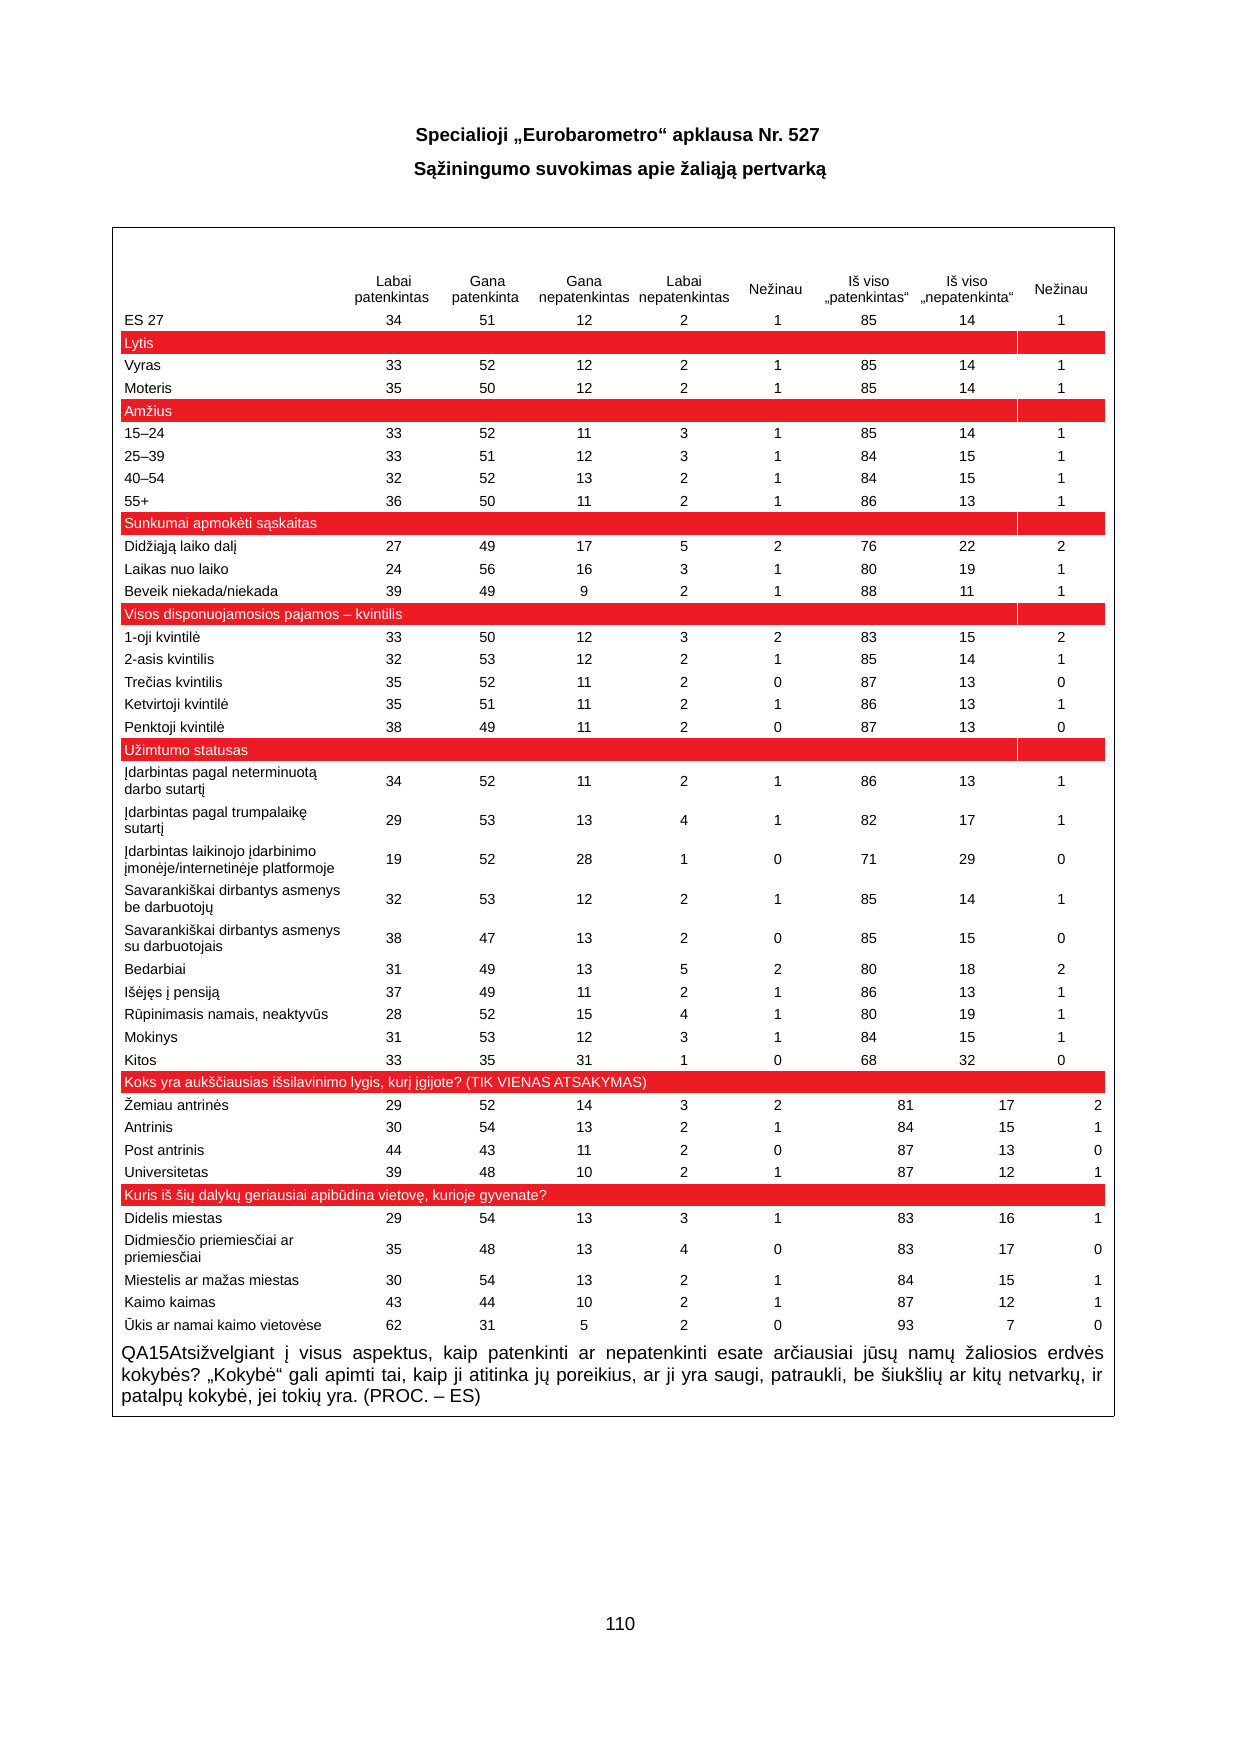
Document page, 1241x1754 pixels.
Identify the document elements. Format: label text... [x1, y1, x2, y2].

table_header Labai nepatenkintas [634, 270, 734, 309]
table_cell 28 [534, 840, 634, 879]
table_cell Kitos [121, 1048, 347, 1071]
table_cell 0 [734, 1139, 821, 1161]
table_cell 25–39 [121, 445, 347, 467]
table_cell 17 [916, 1094, 1017, 1116]
table_cell 3 [634, 558, 734, 580]
table_cell 13 [534, 467, 634, 490]
table_header [121, 270, 347, 309]
table_cell 1 [734, 309, 821, 331]
table_cell [916, 512, 1017, 535]
table_cell Rūpinimasis namais, neaktyvūs [121, 1003, 347, 1026]
table_cell 1 [1018, 558, 1105, 580]
table_cell 1 [1018, 648, 1105, 671]
table_cell 13 [916, 490, 1017, 512]
table_cell 11 [534, 761, 634, 800]
table_cell 0 [734, 840, 821, 879]
table_cell 29 [347, 1206, 440, 1229]
table_cell 1 [734, 980, 821, 1003]
table_cell 14 [916, 377, 1017, 399]
table_cell 2 [634, 309, 734, 331]
table_cell 52 [440, 354, 534, 377]
table_cell [347, 399, 440, 422]
table_cell 1 [734, 467, 821, 490]
table_cell 54 [440, 1116, 534, 1139]
table_cell 84 [821, 467, 916, 490]
table_cell 52 [440, 467, 534, 490]
table_cell 1 [734, 558, 821, 580]
table_cell 13 [916, 693, 1017, 716]
table_cell 39 [347, 580, 440, 603]
table_cell 76 [821, 535, 916, 557]
table_cell 51 [440, 445, 534, 467]
table_cell [916, 399, 1017, 422]
table_cell 1 [1018, 693, 1105, 716]
table_cell 85 [821, 648, 916, 671]
table_cell 11 [534, 671, 634, 693]
table_cell 80 [821, 1003, 916, 1026]
table_cell ES 27 [121, 309, 347, 331]
table_cell 12 [534, 1026, 634, 1048]
table_cell [534, 399, 634, 422]
table_cell 1 [734, 761, 821, 800]
table_cell 2 [634, 648, 734, 671]
table_cell 2 [634, 1269, 734, 1291]
table_cell 48 [440, 1161, 534, 1184]
table_cell [916, 331, 1017, 354]
table_cell 1 [1018, 1206, 1105, 1229]
table_cell 1 [1018, 1116, 1105, 1139]
table_cell 87 [821, 1139, 916, 1161]
table_cell 13 [534, 800, 634, 840]
table_cell 55+ [121, 490, 347, 512]
table_cell 13 [534, 1116, 634, 1139]
table_cell 85 [821, 879, 916, 918]
table_cell 13 [916, 671, 1017, 693]
table_cell 49 [440, 958, 534, 980]
table_cell 0 [1018, 671, 1105, 693]
table_cell 1 [734, 422, 821, 444]
table_cell 2 [634, 879, 734, 918]
table_cell 52 [440, 840, 534, 879]
table_cell 50 [440, 625, 534, 648]
table_cell Beveik niekada/niekada [121, 580, 347, 603]
table_cell 2 [634, 354, 734, 377]
table_cell 5 [634, 958, 734, 980]
table_cell 85 [821, 354, 916, 377]
table_cell 53 [440, 1026, 534, 1048]
table_cell 56 [440, 558, 534, 580]
table_cell 0 [734, 1229, 821, 1268]
table_cell [534, 512, 634, 535]
table_cell 7 [916, 1314, 1017, 1336]
table_cell Antrinis [121, 1116, 347, 1139]
table_cell 86 [821, 761, 916, 800]
table_cell 3 [634, 625, 734, 648]
table_cell 1 [1018, 879, 1105, 918]
table_cell 15 [916, 1116, 1017, 1139]
table_cell 0 [734, 671, 821, 693]
table_cell 15–24 [121, 422, 347, 444]
table_cell [347, 512, 440, 535]
table_cell Koks yra aukščiausias išsilavinimo lygis, kurį įgijote? (TIK VIENAS ATSAKYMAS) [121, 1071, 1105, 1093]
table_cell 19 [916, 558, 1017, 580]
table_cell 14 [916, 354, 1017, 377]
table_cell 13 [534, 1229, 634, 1268]
table_header Gana patenkinta [440, 270, 534, 309]
table_cell 85 [821, 919, 916, 958]
table_cell 29 [347, 800, 440, 840]
table_header Gana nepatenkintas [534, 270, 634, 309]
table_cell 2 [634, 377, 734, 399]
table_cell 1 [1018, 1026, 1105, 1048]
table_cell [440, 331, 534, 354]
table_cell 83 [821, 1206, 916, 1229]
table_cell 31 [534, 1048, 634, 1071]
table_cell [1018, 331, 1105, 354]
table_cell 40–54 [121, 467, 347, 490]
table_cell 47 [440, 919, 534, 958]
table_cell 12 [534, 879, 634, 918]
table_cell 49 [440, 980, 534, 1003]
table_header Labai patenkintas [347, 270, 440, 309]
table_cell 1 [734, 879, 821, 918]
table_cell 15 [916, 467, 1017, 490]
table_cell 14 [916, 648, 1017, 671]
table_cell 53 [440, 879, 534, 918]
table_cell 1 [1018, 800, 1105, 840]
table_cell 3 [634, 445, 734, 467]
table_cell 2 [734, 958, 821, 980]
table_cell 0 [1018, 1229, 1105, 1268]
table_cell 84 [821, 1269, 916, 1291]
table_cell 1 [734, 1026, 821, 1048]
table_cell 1 [1018, 1269, 1105, 1291]
table_cell 85 [821, 377, 916, 399]
table_cell 31 [440, 1314, 534, 1336]
table_cell 3 [634, 1026, 734, 1048]
table_cell 2 [634, 1291, 734, 1314]
table_cell 68 [821, 1048, 916, 1071]
table_cell Įdarbintas pagal trumpalaikę sutartį [121, 800, 347, 840]
table_cell Moteris [121, 377, 347, 399]
table_cell [1018, 738, 1105, 761]
table_cell 36 [347, 490, 440, 512]
table_cell 49 [440, 535, 534, 557]
table_cell Įdarbintas laikinojo įdarbinimo įmonėje/internetinėje platformoje [121, 840, 347, 879]
table_cell 29 [347, 1094, 440, 1116]
table_cell 1-oji kvintilė [121, 625, 347, 648]
table_cell 34 [347, 309, 440, 331]
table_cell 38 [347, 919, 440, 958]
table_cell 80 [821, 558, 916, 580]
table_cell 14 [916, 309, 1017, 331]
table_cell 14 [916, 422, 1017, 444]
table_cell 0 [1018, 1139, 1105, 1161]
table_cell 1 [1018, 1161, 1105, 1184]
table_cell 13 [916, 716, 1017, 738]
table_cell 17 [916, 800, 1017, 840]
table_cell 80 [821, 958, 916, 980]
table_cell 0 [1018, 919, 1105, 958]
table_cell [347, 331, 440, 354]
table_cell 10 [534, 1161, 634, 1184]
table_cell Amžius [121, 399, 347, 422]
table_cell 51 [440, 309, 534, 331]
table_cell [440, 399, 534, 422]
table_cell 2 [634, 1116, 734, 1139]
table_cell 1 [1018, 490, 1105, 512]
table_cell 15 [916, 445, 1017, 467]
table_cell 54 [440, 1206, 534, 1229]
table_cell 2 [1018, 625, 1105, 648]
table_cell 33 [347, 354, 440, 377]
table_cell 11 [534, 693, 634, 716]
table_cell Kaimo kaimas [121, 1291, 347, 1314]
table_cell 12 [534, 625, 634, 648]
table_cell 88 [821, 580, 916, 603]
table_cell 86 [821, 693, 916, 716]
table_cell 32 [347, 467, 440, 490]
table_cell 2 [634, 1314, 734, 1336]
table_cell 0 [1018, 1048, 1105, 1071]
table_cell 1 [734, 1291, 821, 1314]
table_cell 85 [821, 422, 916, 444]
table_cell 1 [634, 840, 734, 879]
table_cell 3 [634, 1094, 734, 1116]
table_cell 19 [916, 1003, 1017, 1026]
table_cell Didžiąją laiko dalį [121, 535, 347, 557]
table_cell 17 [534, 535, 634, 557]
table_cell 1 [1018, 1003, 1105, 1026]
table_cell 12 [534, 648, 634, 671]
table_cell Sunkumai apmokėti sąskaitas [121, 512, 347, 535]
table_cell 0 [734, 1314, 821, 1336]
table_cell 1 [1018, 580, 1105, 603]
table_cell 13 [916, 1139, 1017, 1161]
table_cell 10 [534, 1291, 634, 1314]
table_cell 2 [734, 535, 821, 557]
table_cell 1 [1018, 445, 1105, 467]
table_cell 2-asis kvintilis [121, 648, 347, 671]
table_cell 4 [634, 1229, 734, 1268]
table_cell 33 [347, 1048, 440, 1071]
table_cell 33 [347, 625, 440, 648]
table_cell 32 [347, 879, 440, 918]
table_cell 13 [916, 761, 1017, 800]
table_cell 30 [347, 1269, 440, 1291]
table_cell 81 [821, 1094, 916, 1116]
table_cell Ūkis ar namai kaimo vietovėse [121, 1314, 347, 1336]
table_cell 15 [916, 919, 1017, 958]
table_cell 0 [1018, 716, 1105, 738]
table_cell Visos disponuojamosios pajamos – kvintilis [121, 603, 634, 625]
table_cell 86 [821, 490, 916, 512]
table_cell Didelis miestas [121, 1206, 347, 1229]
table_cell [634, 331, 734, 354]
table_cell 1 [734, 648, 821, 671]
table_cell 2 [734, 1094, 821, 1116]
table_cell [1018, 399, 1105, 422]
table_cell 11 [534, 980, 634, 1003]
table_cell 16 [534, 558, 634, 580]
table_cell Lytis [121, 331, 347, 354]
table_header Iš viso „patenkintas“ [821, 270, 916, 309]
table_cell 11 [534, 716, 634, 738]
table_cell 2 [634, 467, 734, 490]
table_cell 2 [634, 580, 734, 603]
table_cell 86 [821, 980, 916, 1003]
table_cell 52 [440, 1003, 534, 1026]
table_cell 2 [734, 625, 821, 648]
table_cell 1 [1018, 1291, 1105, 1314]
table_cell Vyras [121, 354, 347, 377]
table_cell 83 [821, 625, 916, 648]
table_cell 84 [821, 1116, 916, 1139]
table_cell 1 [734, 1116, 821, 1139]
table_cell 4 [634, 1003, 734, 1026]
table_cell 1 [1018, 422, 1105, 444]
table_cell 0 [734, 716, 821, 738]
table_cell [634, 399, 734, 422]
table_cell 3 [634, 422, 734, 444]
text QA15Atsižvelgiant į visus aspektus, kaip patenkinti ar nepatenkinti esate arčiausiai jūsų namų žaliosios erdvės kokybės? „Kokybė“ gali apimti tai, kaip ji atitinka jų poreikius, ar ji yra saugi, patraukli, be šiukšlių ar kitų netvarkų, ir patalpų kokybė, jei tokių yra. (PROC. – ES) [121, 1342, 1105, 1407]
table_cell Universitetas [121, 1161, 347, 1184]
table_cell 54 [440, 1269, 534, 1291]
table_cell 11 [534, 422, 634, 444]
table_cell 9 [534, 580, 634, 603]
table_cell 52 [440, 422, 534, 444]
table_cell 85 [821, 309, 916, 331]
table_cell 31 [347, 1026, 440, 1048]
table_cell 1 [734, 800, 821, 840]
table_cell 32 [347, 648, 440, 671]
table_cell 29 [916, 840, 1017, 879]
table_cell 2 [634, 919, 734, 958]
table_cell 30 [347, 1116, 440, 1139]
table_cell 0 [734, 919, 821, 958]
table_cell 1 [734, 580, 821, 603]
table_cell [734, 331, 821, 354]
table_header Iš viso „nepatenkinta“ [916, 270, 1017, 309]
table_cell 1 [734, 354, 821, 377]
table_cell 35 [347, 671, 440, 693]
table_cell Ketvirtoji kvintilė [121, 693, 347, 716]
table_cell 2 [634, 671, 734, 693]
table_cell 1 [1018, 980, 1105, 1003]
table_cell 43 [347, 1291, 440, 1314]
table_cell 2 [634, 1161, 734, 1184]
table_cell 12 [534, 309, 634, 331]
table_cell 2 [1018, 958, 1105, 980]
table_cell 5 [634, 535, 734, 557]
table_cell [821, 603, 916, 625]
table_cell 13 [534, 958, 634, 980]
table_cell 15 [916, 1026, 1017, 1048]
table_cell [1018, 512, 1105, 535]
table_cell [734, 738, 821, 761]
table_cell 48 [440, 1229, 534, 1268]
table_cell 82 [821, 800, 916, 840]
table_cell 2 [634, 980, 734, 1003]
table_cell 35 [347, 1229, 440, 1268]
table_cell 1 [1018, 309, 1105, 331]
table_cell 87 [821, 716, 916, 738]
table_cell 1 [734, 490, 821, 512]
table_cell 5 [534, 1314, 634, 1336]
table_cell [734, 603, 821, 625]
table_cell 14 [916, 879, 1017, 918]
table_cell Išėjęs į pensiją [121, 980, 347, 1003]
table_cell 13 [534, 1206, 634, 1229]
table_cell 2 [634, 1139, 734, 1161]
table_cell 2 [634, 761, 734, 800]
table_cell 33 [347, 445, 440, 467]
table_cell [734, 399, 821, 422]
table_cell 39 [347, 1161, 440, 1184]
table_cell 1 [734, 1269, 821, 1291]
table_cell 27 [347, 535, 440, 557]
table_cell Trečias kvintilis [121, 671, 347, 693]
table_cell 87 [821, 1291, 916, 1314]
table_cell 2 [634, 490, 734, 512]
table_cell 87 [821, 671, 916, 693]
table_cell 52 [440, 671, 534, 693]
table_cell Kuris iš šių dalykų geriausiai apibūdina vietovę, kurioje gyvenate? [121, 1184, 1105, 1206]
table_cell 32 [916, 1048, 1017, 1071]
table_cell 33 [347, 422, 440, 444]
table_cell 1 [734, 1161, 821, 1184]
table_cell 17 [916, 1229, 1017, 1268]
table_cell 2 [1018, 1094, 1105, 1116]
table_cell 53 [440, 648, 534, 671]
table_cell Penktoji kvintilė [121, 716, 347, 738]
table_cell 22 [916, 535, 1017, 557]
table_cell 11 [916, 580, 1017, 603]
table_cell 11 [534, 1139, 634, 1161]
table_cell 1 [1018, 467, 1105, 490]
table_cell Savarankiškai dirbantys asmenys be darbuotojų [121, 879, 347, 918]
table_cell 15 [534, 1003, 634, 1026]
table_cell 44 [440, 1291, 534, 1314]
table_cell 2 [1018, 535, 1105, 557]
table_cell 84 [821, 445, 916, 467]
table_cell 49 [440, 580, 534, 603]
table_cell Užimtumo statusas [121, 738, 634, 761]
table_cell Žemiau antrinės [121, 1094, 347, 1116]
table_cell 49 [440, 716, 534, 738]
table_cell 0 [734, 1048, 821, 1071]
table_cell 15 [916, 625, 1017, 648]
table_cell 1 [1018, 377, 1105, 399]
table_cell 93 [821, 1314, 916, 1336]
table_cell 12 [534, 445, 634, 467]
table_cell 43 [440, 1139, 534, 1161]
table_cell 13 [916, 980, 1017, 1003]
table_cell [440, 512, 534, 535]
table_cell 0 [1018, 840, 1105, 879]
table_cell 1 [634, 1048, 734, 1071]
table_cell 12 [534, 377, 634, 399]
table_cell 28 [347, 1003, 440, 1026]
table_cell 24 [347, 558, 440, 580]
table_cell 44 [347, 1139, 440, 1161]
table_cell 87 [821, 1161, 916, 1184]
table_cell 38 [347, 716, 440, 738]
table_cell 15 [916, 1269, 1017, 1291]
table_header Nežinau [734, 270, 821, 309]
table_cell [916, 738, 1017, 761]
table_cell Miestelis ar mažas miestas [121, 1269, 347, 1291]
table_cell Laikas nuo laiko [121, 558, 347, 580]
table_cell Mokinys [121, 1026, 347, 1048]
table_cell 37 [347, 980, 440, 1003]
table_cell [1018, 603, 1105, 625]
table_cell 1 [734, 377, 821, 399]
table_cell 52 [440, 1094, 534, 1116]
table_cell 2 [634, 693, 734, 716]
table_cell 83 [821, 1229, 916, 1268]
table_cell 84 [821, 1026, 916, 1048]
table_cell 16 [916, 1206, 1017, 1229]
table_cell 12 [534, 354, 634, 377]
table_cell 18 [916, 958, 1017, 980]
table_cell 1 [734, 693, 821, 716]
table_cell 51 [440, 693, 534, 716]
table_cell 1 [734, 1003, 821, 1026]
table_cell [634, 512, 734, 535]
table_cell [916, 603, 1017, 625]
table_cell 13 [534, 919, 634, 958]
table_cell 1 [734, 445, 821, 467]
table_cell 19 [347, 840, 440, 879]
table_cell Post antrinis [121, 1139, 347, 1161]
table_cell 35 [440, 1048, 534, 1071]
table_cell Didmiesčio priemiesčiai ar priemiesčiai [121, 1229, 347, 1268]
table_cell [821, 399, 916, 422]
table_cell 35 [347, 377, 440, 399]
table_cell [821, 738, 916, 761]
table_cell 31 [347, 958, 440, 980]
table_cell 13 [534, 1269, 634, 1291]
table_cell 4 [634, 800, 734, 840]
table_cell 3 [634, 1206, 734, 1229]
table_cell 12 [916, 1161, 1017, 1184]
table_cell 35 [347, 693, 440, 716]
table_cell 1 [734, 1206, 821, 1229]
table_cell 14 [534, 1094, 634, 1116]
table_cell 62 [347, 1314, 440, 1336]
table_cell Savarankiškai dirbantys asmenys su darbuotojais [121, 919, 347, 958]
table_cell [634, 603, 734, 625]
table_cell [821, 331, 916, 354]
table_cell Bedarbiai [121, 958, 347, 980]
table_cell 50 [440, 490, 534, 512]
table_cell 34 [347, 761, 440, 800]
table_cell 53 [440, 800, 534, 840]
table_cell 0 [1018, 1314, 1105, 1336]
table_cell 50 [440, 377, 534, 399]
table_cell [734, 512, 821, 535]
table_cell 11 [534, 490, 634, 512]
table_cell Įdarbintas pagal neterminuotą darbo sutartį [121, 761, 347, 800]
table_cell 71 [821, 840, 916, 879]
table_cell [534, 331, 634, 354]
table_cell 52 [440, 761, 534, 800]
table_cell 1 [1018, 354, 1105, 377]
table_cell 2 [634, 716, 734, 738]
table_cell 1 [1018, 761, 1105, 800]
table_cell [634, 738, 734, 761]
table_cell [821, 512, 916, 535]
table_cell 12 [916, 1291, 1017, 1314]
table_header Nežinau [1018, 270, 1105, 309]
